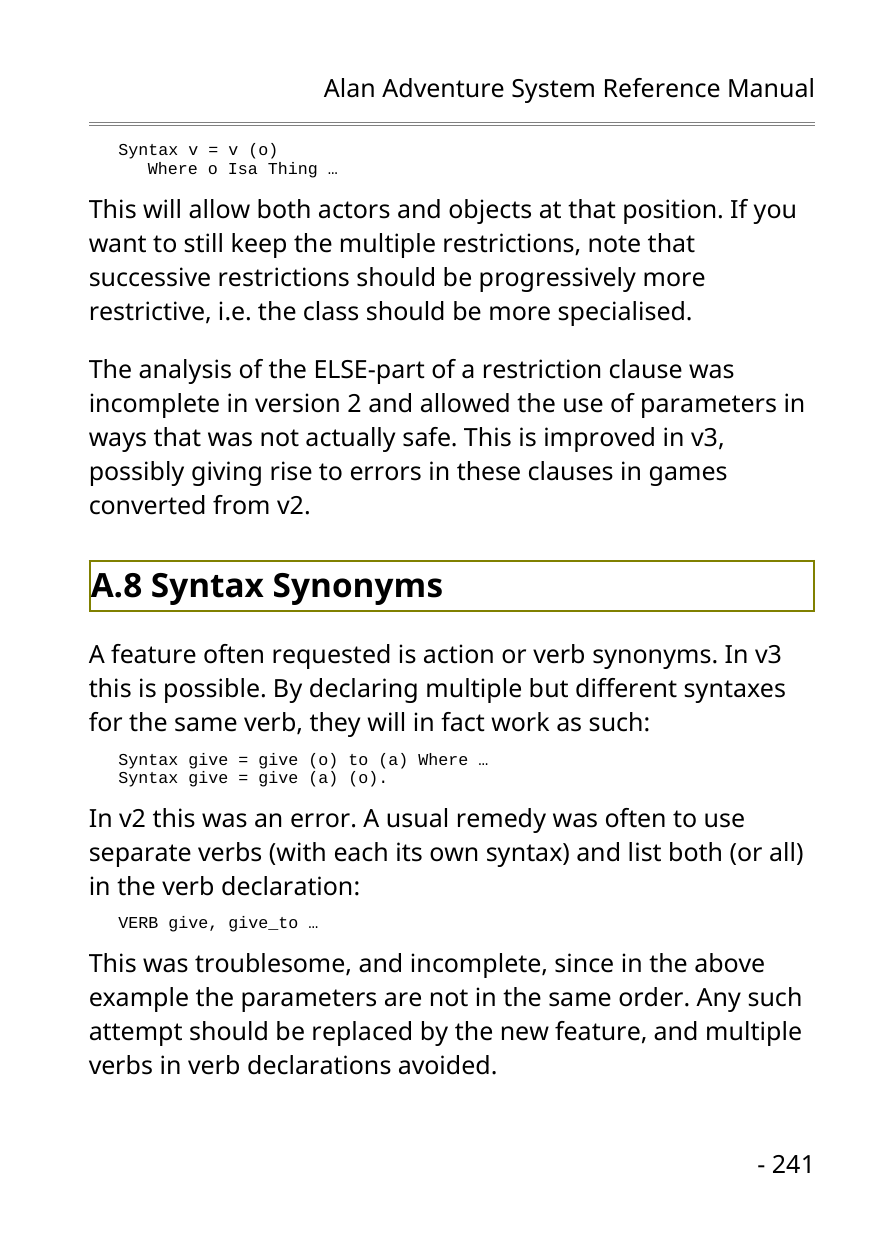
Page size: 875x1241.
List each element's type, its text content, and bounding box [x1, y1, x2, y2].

text This was troublesome, and incomplete, since in the above example the parameters are not in the same order. Any such attempt should be replaced by the new feature, and multiple verbs in verb declarations avoided. [88, 946, 815, 1082]
subtitle Syntax Synonyms [91, 562, 813, 610]
text This will allow both actors and objects at that position. If you want to still keep the multiple restrictions, note that successive restrictions should be progressively more restrictive, i.e. the class should be more specialised. [88, 192, 815, 327]
text Syntax v = v (o) Where o Isa Thing … [118, 142, 815, 179]
text In v2 this was an error. A usual remedy was often to use separate verbs (with each its own syntax) and list both (or all) in the verb declaration: [88, 801, 815, 903]
text A feature often requested is action or verb synonyms. In v3 this is possible. By declaring multiple but different syntaxes for the same verb, they will in fact work as such: [88, 637, 815, 739]
text The analysis of the ELSE-part of a restriction clause was incomplete in version 2 and allowed the use of parameters in ways that was not actually safe. This is improved in v3, possibly giving rise to errors in these clauses in games converted from v2. [88, 352, 815, 522]
text VERB give, give_to … [118, 915, 815, 934]
text Syntax give = give (o) to (a) Where … Syntax give = give (a) (o). [118, 751, 815, 788]
